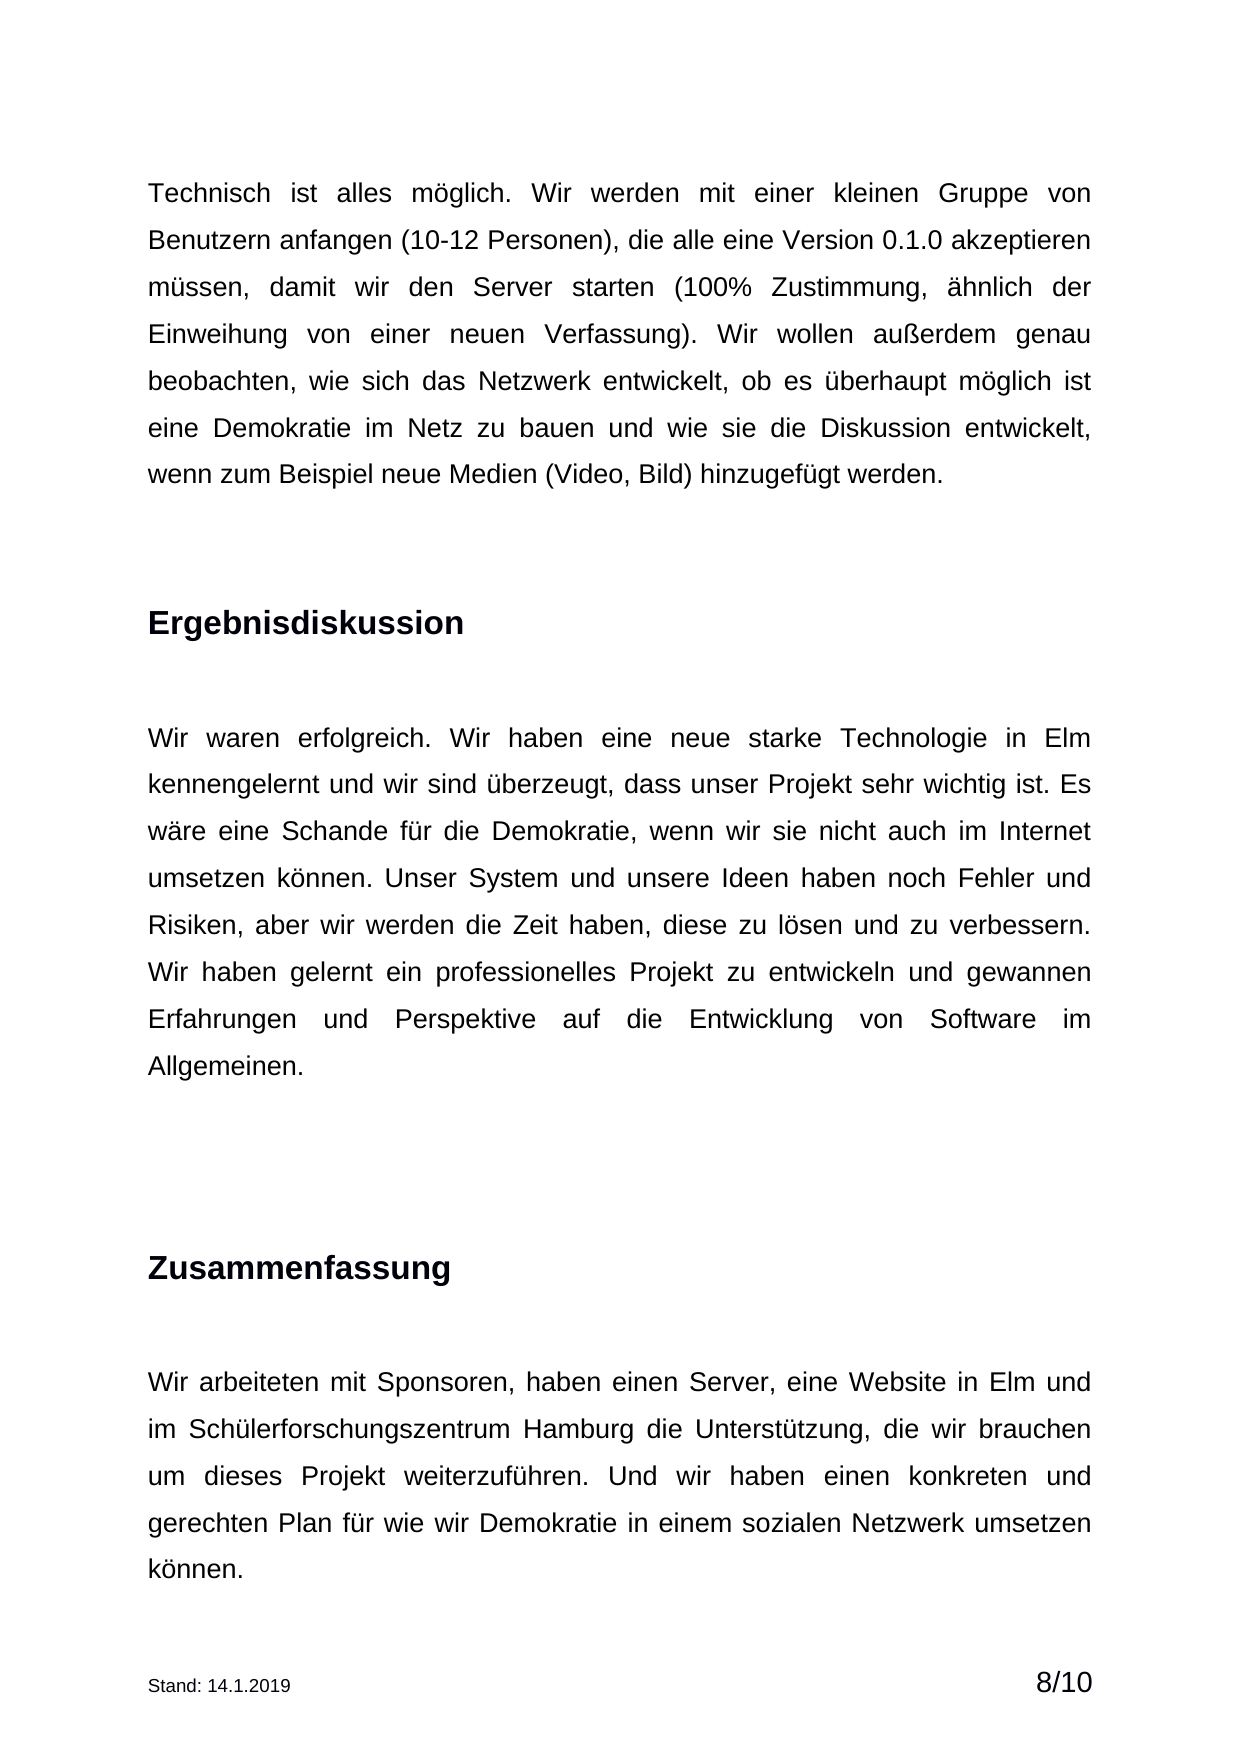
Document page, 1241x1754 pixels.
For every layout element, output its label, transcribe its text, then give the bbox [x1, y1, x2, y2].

subtitle Zusammenfassung [148, 1248, 1092, 1286]
text Wir arbeiteten mit Sponsoren, haben einen Server, eine Website in Elm und im Schülerforschungszentrum Hamburg die Unterstützung, die wir brauchen um dieses Projekt weiterzuführen. Und wir haben einen konkreten und gerechten Plan für wie wir Demokratie in einem sozialen Netzwerk umsetzen können. [148, 1366, 1092, 1585]
text Wir waren erfolgreich. Wir haben eine neue starke Technologie in Elm kennengelernt und wir sind überzeugt, dass unser Projekt sehr wichtig ist. Es wäre eine Schande für die Demokratie, wenn wir sie nicht auch im Internet umsetzen können. Unser System und unsere Ideen haben noch Fehler und Risiken, aber wir werden die Zeit haben, diese zu lösen und zu verbessern. Wir haben gelernt ein professionelles Projekt zu entwickeln und gewannen Erfahrungen und Perspektive auf die Entwicklung von Software im Allgemeinen. [148, 722, 1092, 1081]
subtitle Ergebnisdiskussion [148, 603, 1092, 642]
text Technisch ist alles möglich. Wir werden mit einer kleinen Gruppe von Benutzern anfangen (10-12 Personen), die alle eine Version 0.1.0 akzeptieren müssen, damit wir den Server starten (100% Zustimmung, ähnlich der Einweihung von einer neuen Verfassung). Wir wollen außerdem genau beobachten, wie sich das Netzwerk entwickelt, ob es überhaupt möglich ist eine Demokratie im Netz zu bauen und wie sie die Diskussion entwickelt, wenn zum Beispiel neue Medien (Video, Bild) hinzugefügt werden. [148, 177, 1092, 490]
